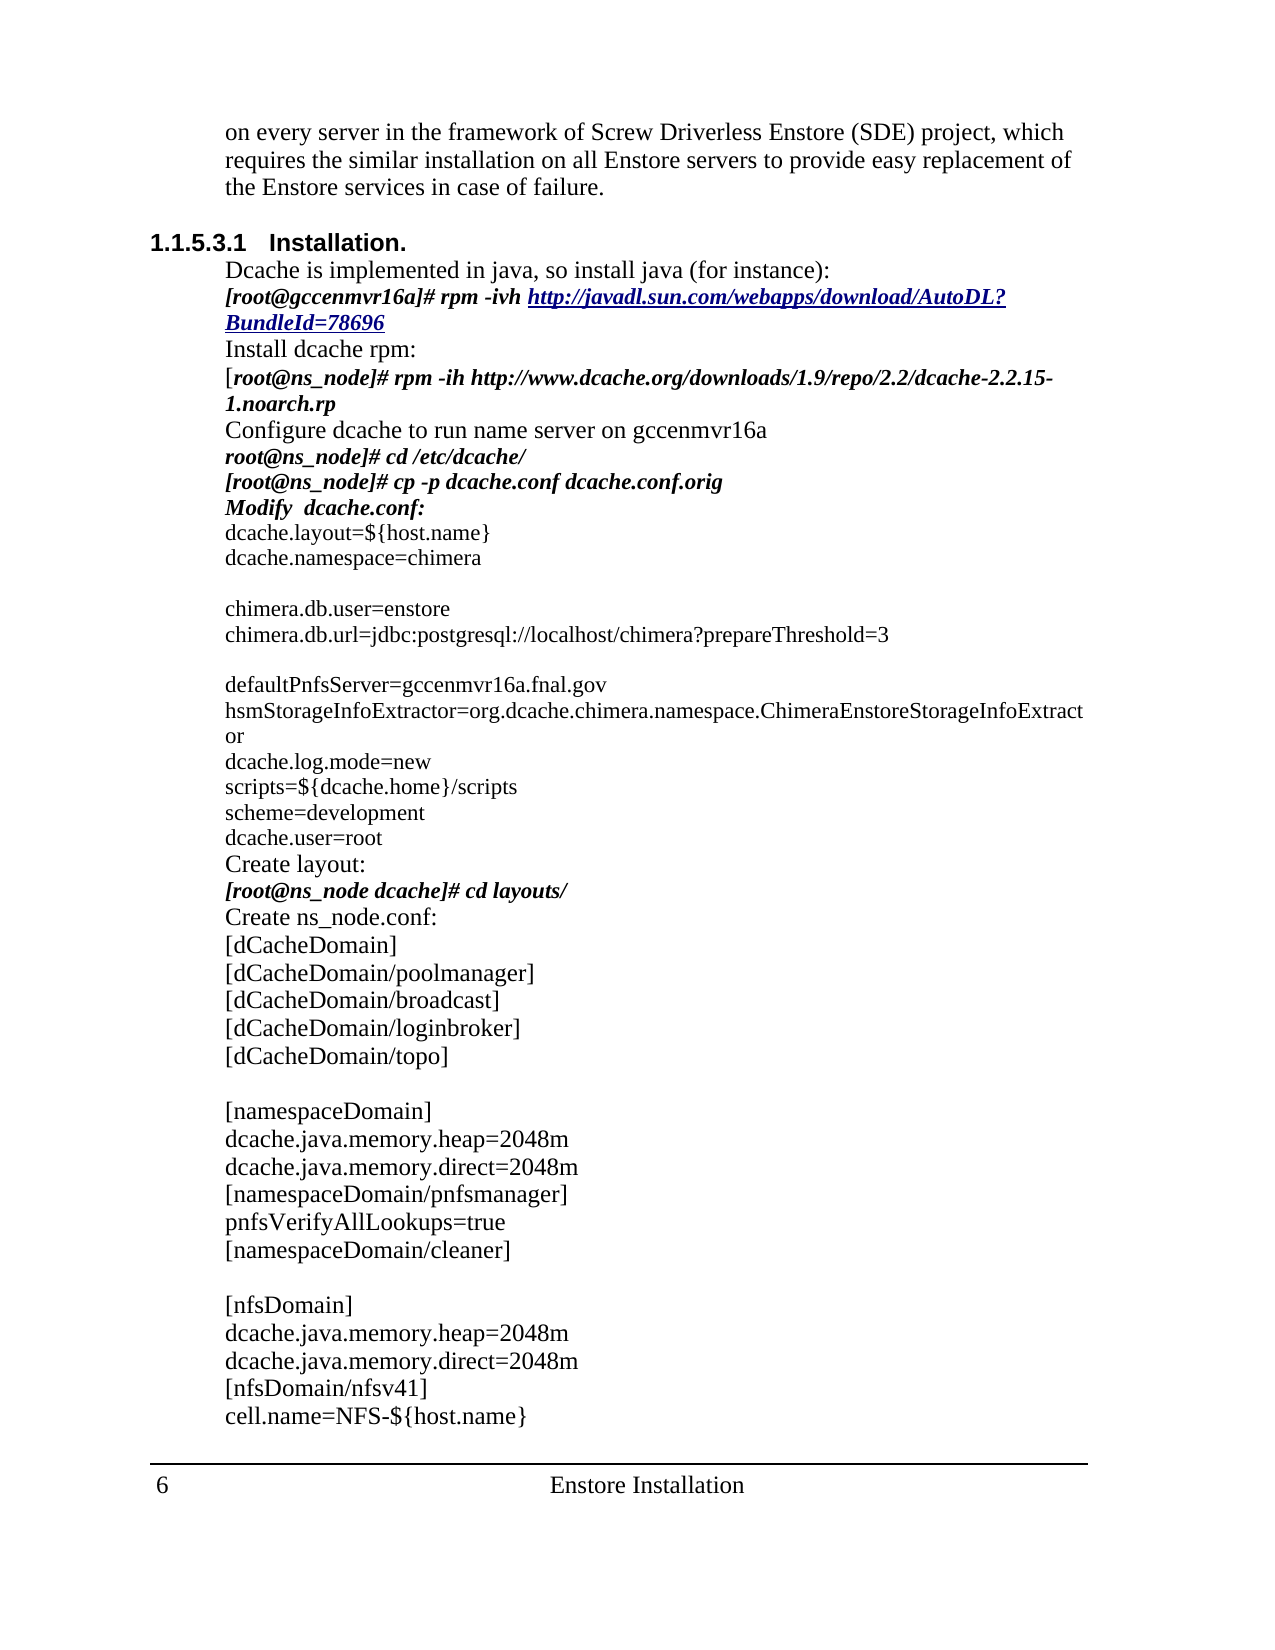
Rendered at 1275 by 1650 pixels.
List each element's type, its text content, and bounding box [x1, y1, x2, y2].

text dcache.java.memory.heap=2048m [225, 1319, 1087, 1347]
text [root@ns_node dcache]# cd layouts/ [225, 878, 1087, 903]
text Dcache is implemented in java, so install java (for instance): [225, 257, 1087, 284]
subtitle Installation. [150, 229, 1087, 257]
text dcache.java.memory.heap=2048m [225, 1125, 1087, 1153]
text chimera.db.user=enstore [225, 596, 1087, 622]
text Install dcache rpm: [225, 335, 1087, 363]
text dcache.user=root [225, 825, 1087, 850]
text [namespaceDomain/cleaner] [225, 1236, 1087, 1264]
text [dCacheDomain/topo] [225, 1042, 1087, 1070]
text [dCacheDomain] [225, 931, 1087, 959]
text chimera.db.url=jdbc:postgresql://localhost/chimera?prepareThreshold=3 [225, 622, 1087, 647]
text dcache.log.mode=new [225, 749, 1087, 774]
text [dCacheDomain/broadcast] [225, 987, 1087, 1014]
text [namespaceDomain] [225, 1097, 1087, 1125]
text dcache.layout=${host.name} [225, 520, 1087, 545]
text Modify dcache.conf: [225, 494, 1087, 520]
text [nfsDomain] [225, 1291, 1087, 1319]
text [dCacheDomain/loginbroker] [225, 1014, 1087, 1042]
text [root@gccenmvr16a]# rpm -ivh http://javadl.sun.com/webapps/download/AutoDL?BundleId=78696 [225, 284, 1087, 335]
text cell.name=NFS-${host.name} [225, 1402, 1087, 1430]
text scheme=development [225, 799, 1087, 825]
text scripts=${dcache.home}/scripts [225, 774, 1087, 799]
text [root@ns_node]# rpm -ih http://www.dcache.org/downloads/1.9/repo/2.2/dcache-2.2.15-1.noarch.rp [225, 363, 1087, 416]
text [namespaceDomain/pnfsmanager] [225, 1181, 1087, 1208]
text Configure dcache to run name server on gccenmvr16a [225, 416, 1087, 444]
text defaultPnfsServer=gccenmvr16a.fnal.gov [225, 672, 1087, 698]
text dcache.namespace=chimera [225, 545, 1087, 571]
text on every server in the framework of Screw Driverless Enstore (SDE) project, which requires the similar installation on all Enstore servers to provide easy replacement of the Enstore services in case of failure. [225, 118, 1087, 201]
text pnfsVerifyAllLookups=true [225, 1208, 1087, 1236]
text [dCacheDomain/poolmanager] [225, 959, 1087, 987]
text [root@ns_node]# cp -p dcache.conf dcache.conf.orig [225, 469, 1087, 494]
text dcache.java.memory.direct=2048m [225, 1153, 1087, 1181]
text Create layout: [225, 850, 1087, 878]
text root@ns_node]# cd /etc/dcache/ [225, 444, 1087, 469]
text dcache.java.memory.direct=2048m [225, 1347, 1087, 1374]
text [nfsDomain/nfsv41] [225, 1374, 1087, 1402]
text Create ns_node.conf: [225, 903, 1087, 931]
text hsmStorageInfoExtractor=org.dcache.chimera.namespace.ChimeraEnstoreStorageInfoExtractor [225, 698, 1087, 749]
